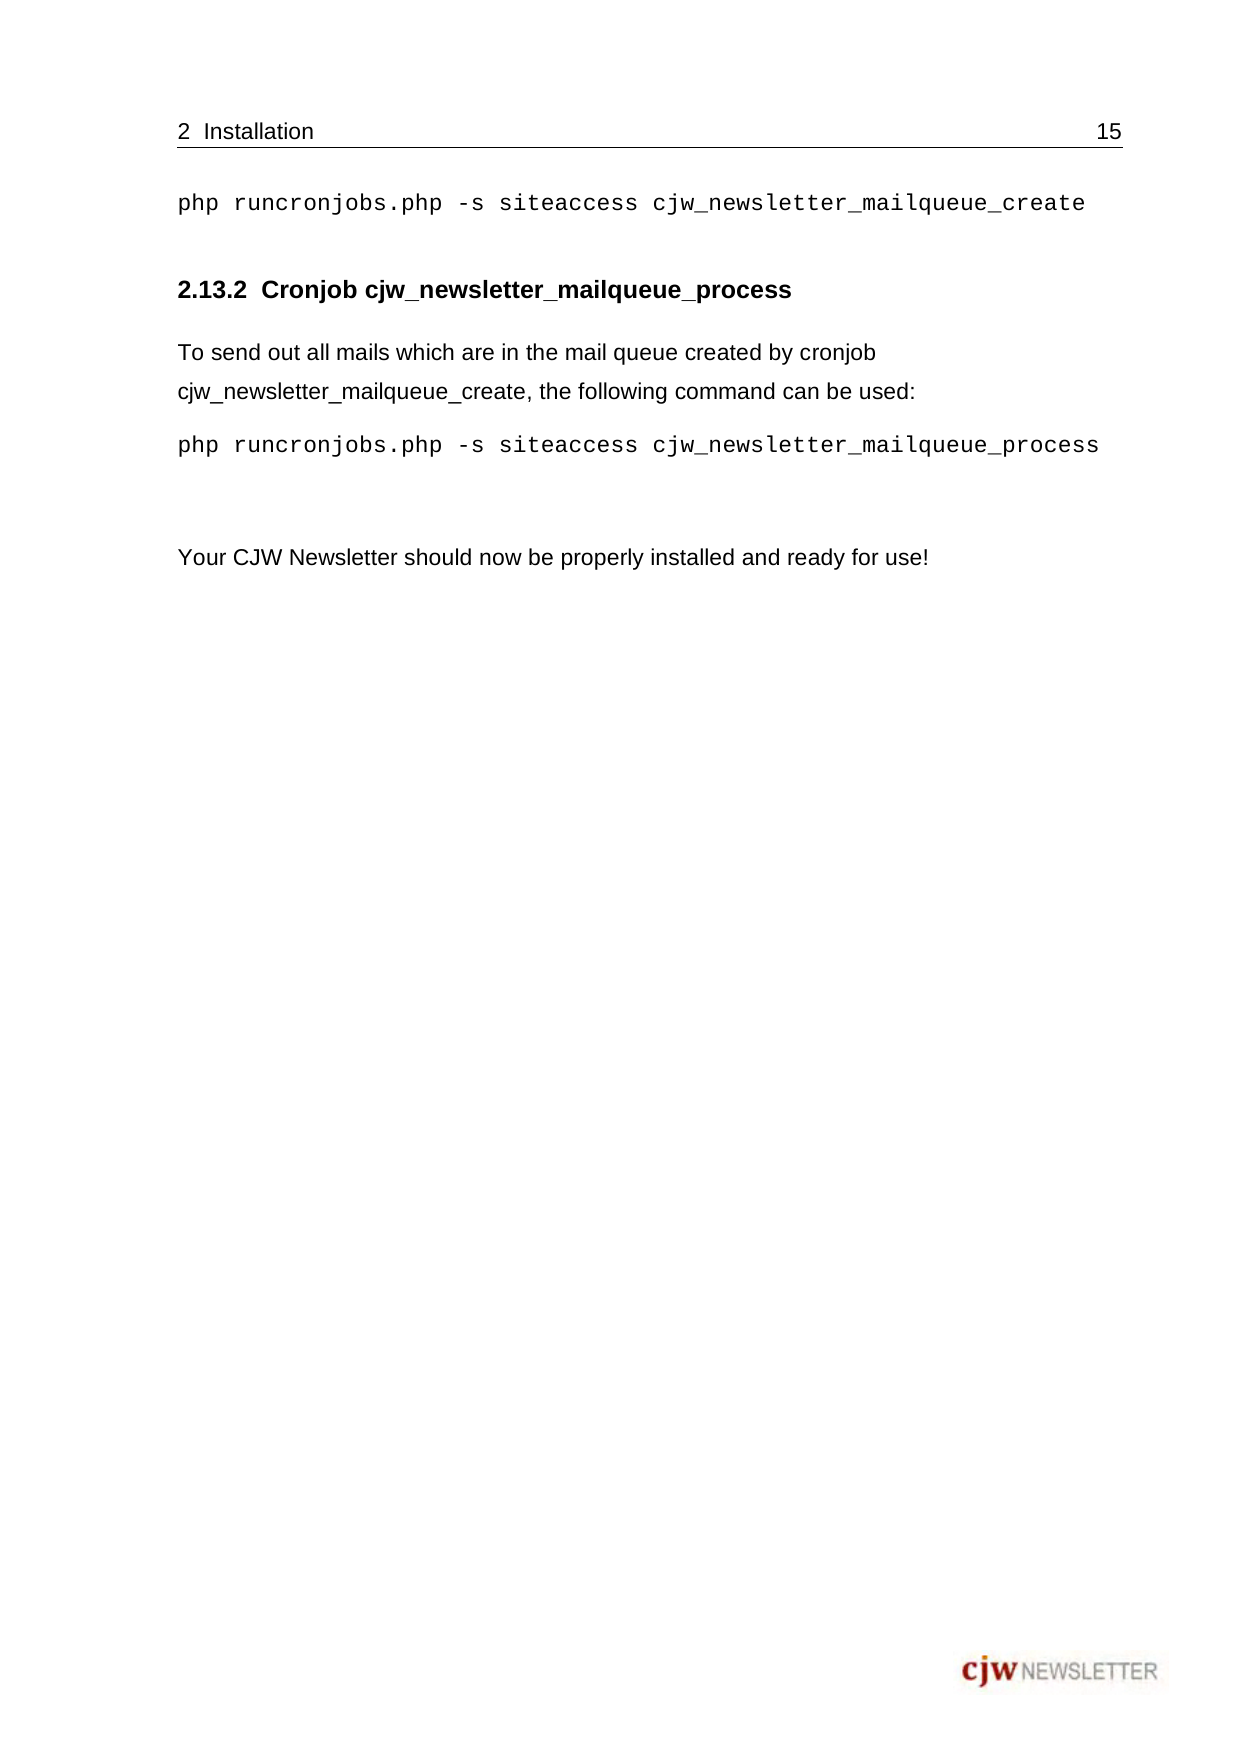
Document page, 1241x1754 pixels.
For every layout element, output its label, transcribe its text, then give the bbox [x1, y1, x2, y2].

subtitle Cronjob cjw_newsletter_mailqueue_process [177, 276, 1122, 304]
list php runcronjobs.php -s siteaccess cjw_newsletter_mailqueue_create [140, 189, 1122, 217]
list Your CJW Newsletter should now be properly installed and ready for use! [140, 544, 1122, 570]
picture [953, 1650, 1170, 1695]
text php runcronjobs.php -s siteaccess cjw_newsletter_mailqueue_process [177, 434, 1122, 460]
text To send out all mails which are in the mail queue created by cronjob cjw_newsletter_mailqueue_create, the following command can be used: [177, 339, 1122, 405]
